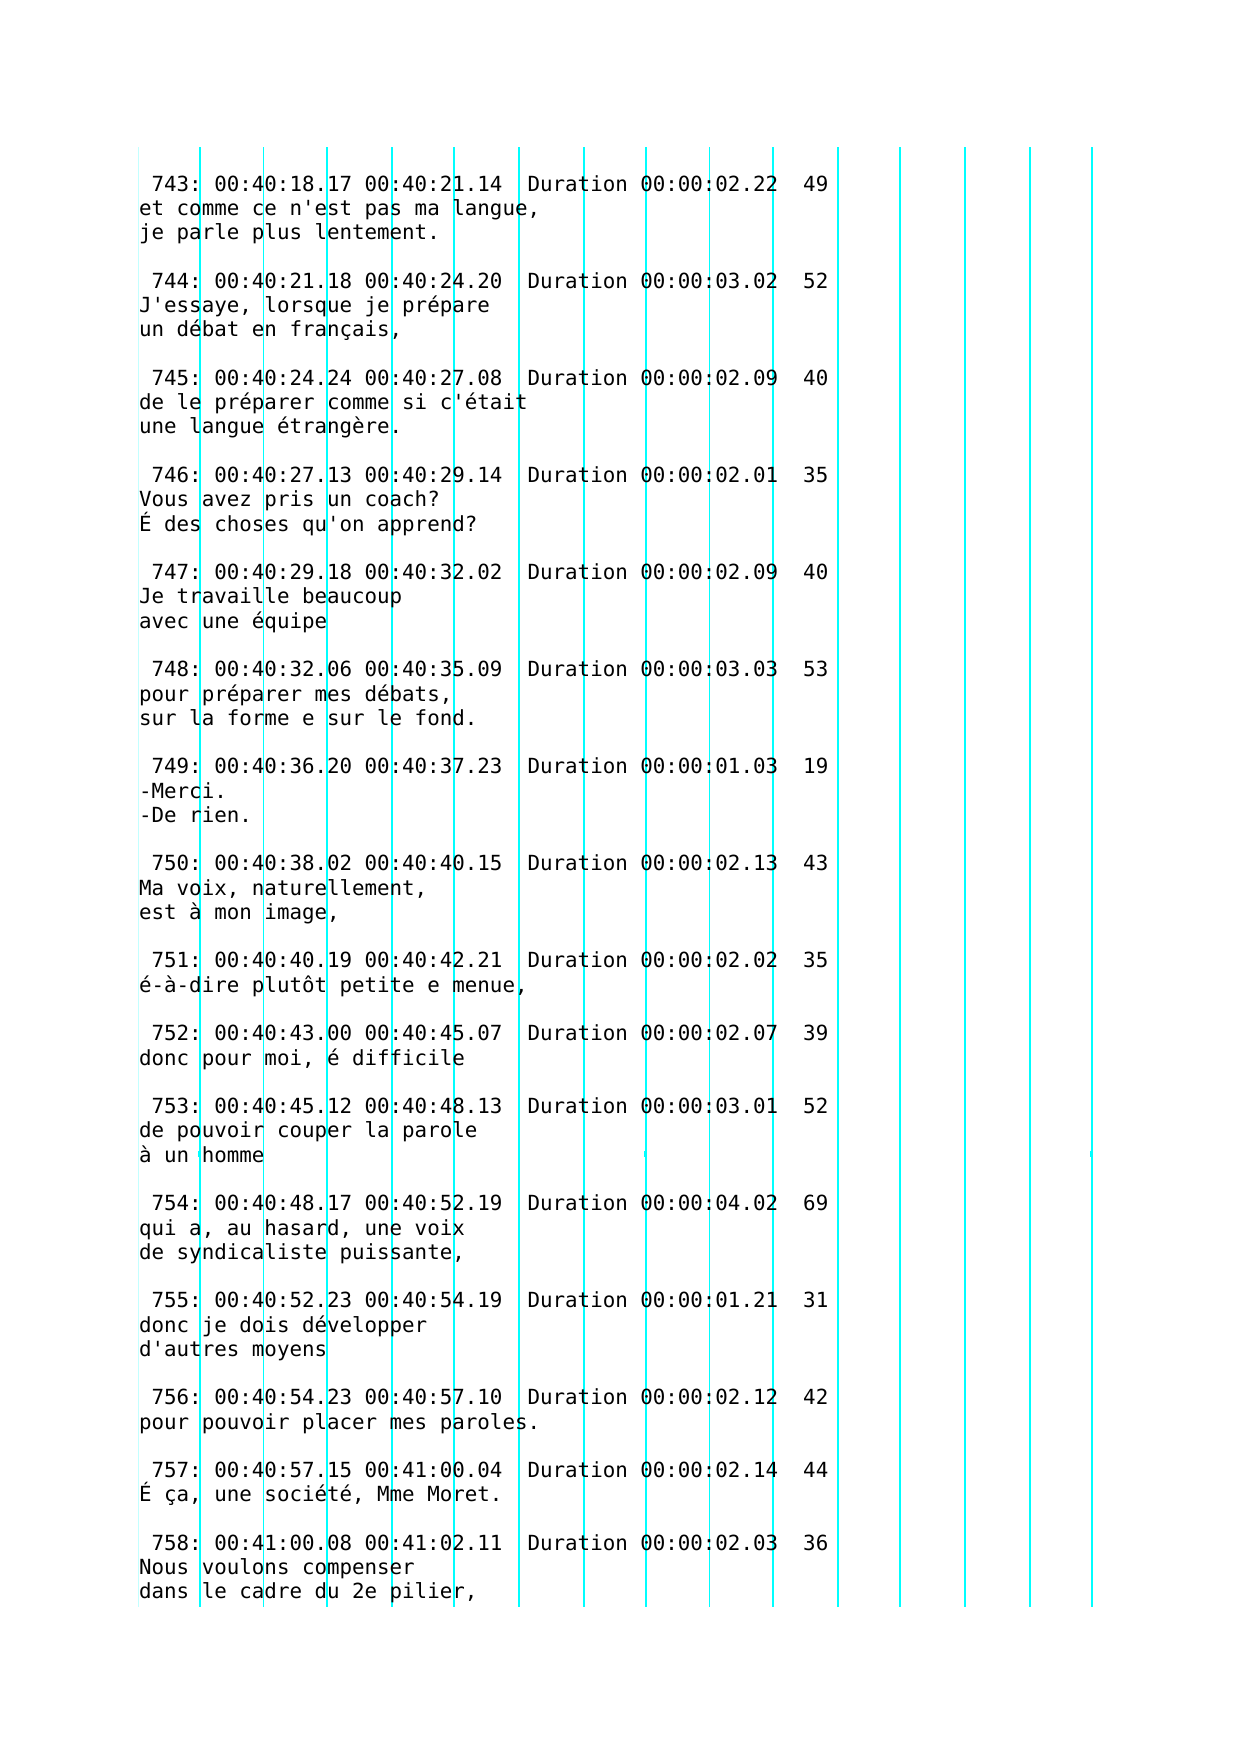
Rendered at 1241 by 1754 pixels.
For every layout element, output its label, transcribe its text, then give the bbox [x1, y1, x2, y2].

text 756: 00:40:54.23 00:40:57.10 Duration 00:00:02.12 42 [139, 1385, 1101, 1410]
text une langue étrangère. [139, 414, 1101, 439]
text 743: 00:40:18.17 00:40:21.14 Duration 00:00:02.22 49 [139, 172, 1101, 196]
text 757: 00:40:57.15 00:41:00.04 Duration 00:00:02.14 44 [139, 1458, 1101, 1482]
text 747: 00:40:29.18 00:40:32.02 Duration 00:00:02.09 40 [139, 560, 1101, 584]
text -De rien. [139, 803, 1101, 827]
text 755: 00:40:52.23 00:40:54.19 Duration 00:00:01.21 31 [139, 1288, 1101, 1313]
text 750: 00:40:38.02 00:40:40.15 Duration 00:00:02.13 43 [139, 851, 1101, 876]
text -Merci. [139, 779, 1101, 803]
text Ma voix, naturellement, [139, 876, 1101, 900]
text et comme ce n'est pas ma langue, [139, 196, 1101, 220]
text de le préparer comme si c'était [139, 390, 1101, 414]
text É des choses qu'on apprend? [139, 512, 1101, 536]
text 749: 00:40:36.20 00:40:37.23 Duration 00:00:01.03 19 [139, 754, 1101, 779]
text É ça, une société, Mme Moret. [139, 1482, 1101, 1507]
text pour préparer mes débats, [139, 682, 1101, 706]
text 758: 00:41:00.08 00:41:02.11 Duration 00:00:02.03 36 [139, 1531, 1101, 1555]
text 752: 00:40:43.00 00:40:45.07 Duration 00:00:02.07 39 [139, 1021, 1101, 1046]
text dans le cadre du 2e pilier, [139, 1579, 1101, 1604]
text Vous avez pris un coach? [139, 487, 1101, 512]
text J'essaye, lorsque je prépare [139, 293, 1101, 317]
text un débat en français, [139, 317, 1101, 342]
text avec une équipe [139, 609, 1101, 633]
text je parle plus lentement. [139, 220, 1101, 245]
text 753: 00:40:45.12 00:40:48.13 Duration 00:00:03.01 52 [139, 1094, 1101, 1118]
text donc je dois développer [139, 1313, 1101, 1337]
text 744: 00:40:21.18 00:40:24.20 Duration 00:00:03.02 52 [139, 269, 1101, 293]
text 751: 00:40:40.19 00:40:42.21 Duration 00:00:02.02 35 [139, 948, 1101, 973]
text de syndicaliste puissante, [139, 1240, 1101, 1264]
text 745: 00:40:24.24 00:40:27.08 Duration 00:00:02.09 40 [139, 366, 1101, 390]
text de pouvoir couper la parole [139, 1118, 1101, 1143]
text est à mon image, [139, 900, 1101, 924]
picture [138, 147, 1102, 1607]
text é-à-dire plutôt petite e menue, [139, 973, 1101, 997]
text Nous voulons compenser [139, 1555, 1101, 1579]
text donc pour moi, é difficile [139, 1046, 1101, 1070]
text 748: 00:40:32.06 00:40:35.09 Duration 00:00:03.03 53 [139, 657, 1101, 682]
text 754: 00:40:48.17 00:40:52.19 Duration 00:00:04.02 69 [139, 1191, 1101, 1216]
text d'autres moyens [139, 1337, 1101, 1361]
text 746: 00:40:27.13 00:40:29.14 Duration 00:00:02.01 35 [139, 463, 1101, 487]
text Je travaille beaucoup [139, 584, 1101, 609]
text sur la forme e sur le fond. [139, 706, 1101, 730]
text à un homme [139, 1143, 1101, 1167]
text pour pouvoir placer mes paroles. [139, 1410, 1101, 1434]
text qui a, au hasard, une voix [139, 1216, 1101, 1240]
